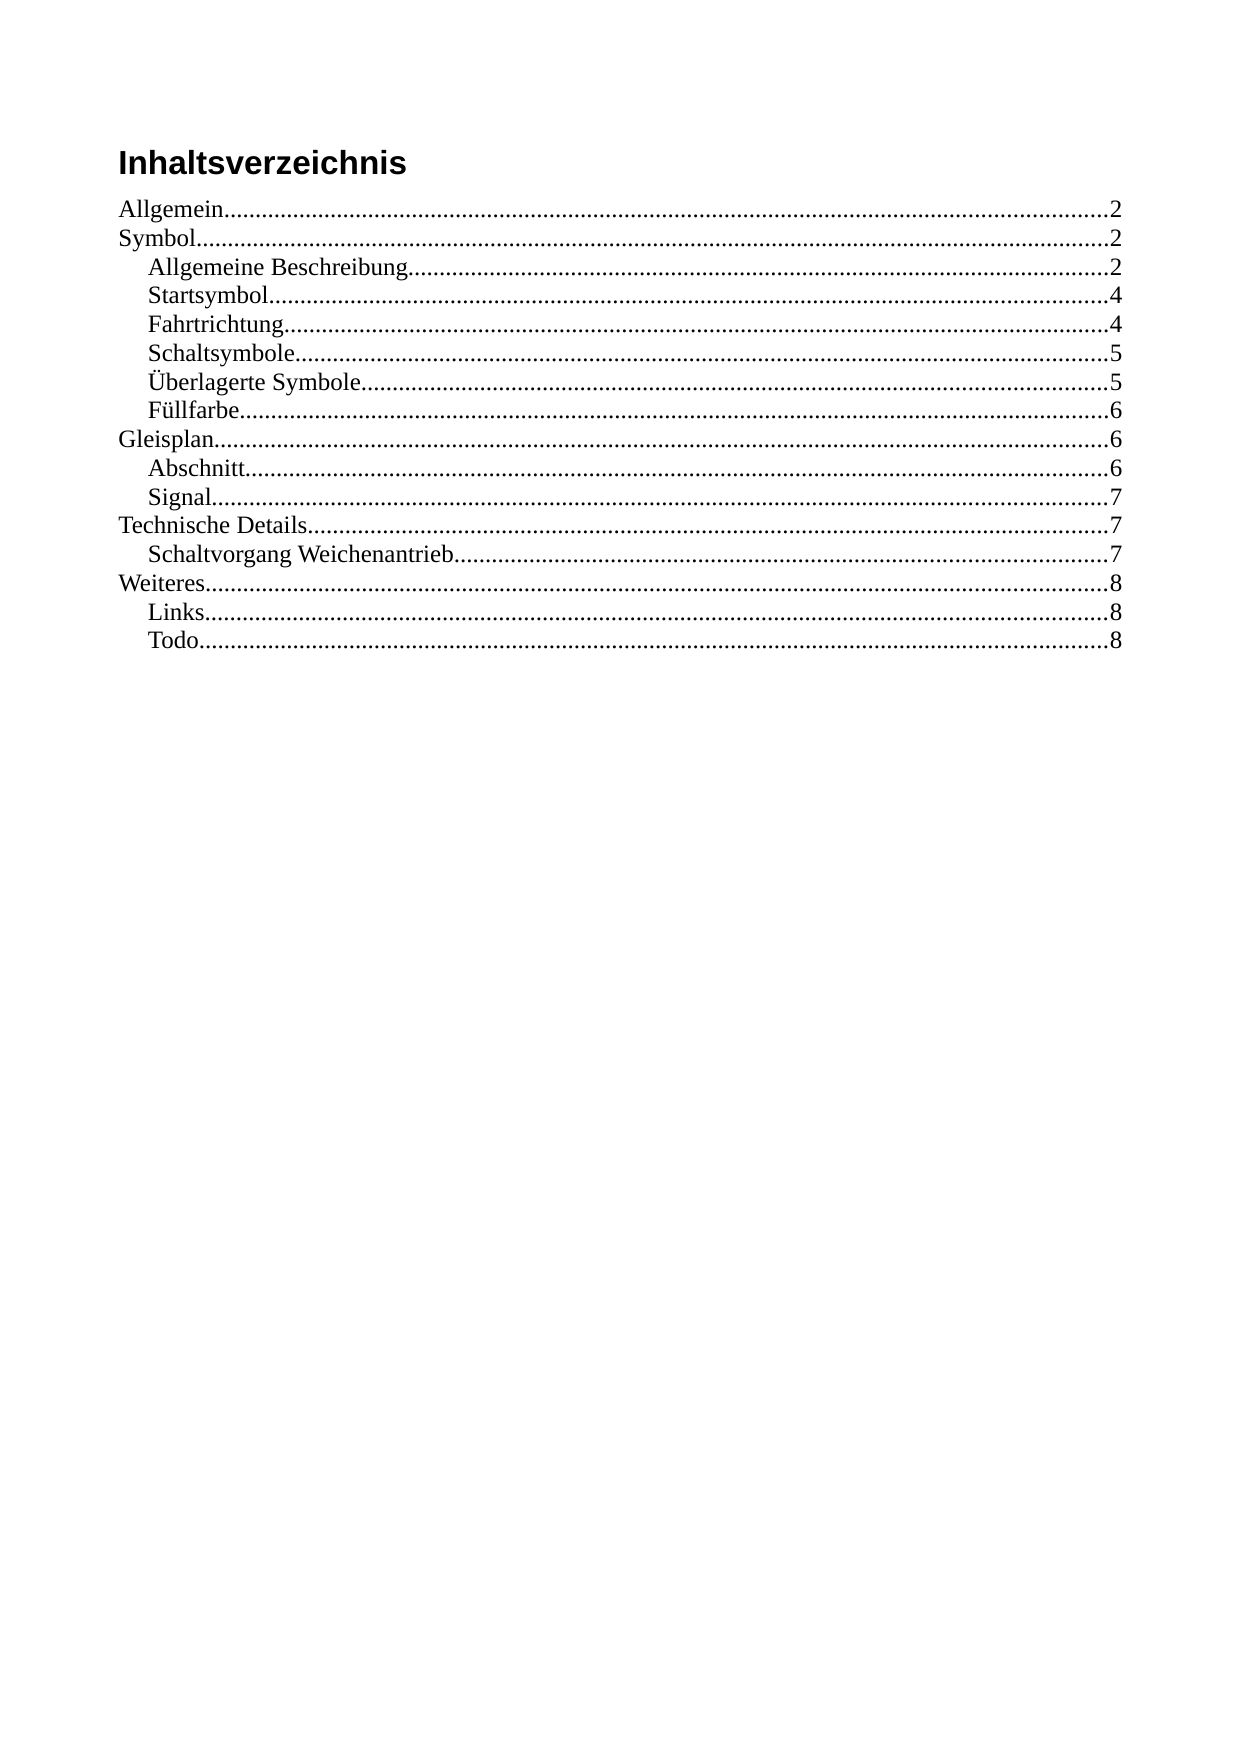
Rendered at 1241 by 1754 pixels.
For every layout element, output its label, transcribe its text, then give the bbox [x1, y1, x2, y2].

text Schaltvorgang Weichenantrieb 7 [148, 539, 1122, 568]
text Technische Details 7 [118, 510, 1122, 539]
text Allgemeine Beschreibung 2 [148, 252, 1122, 280]
text Fahrtrichtung 4 [148, 309, 1122, 338]
text Startsymbol 4 [148, 280, 1122, 309]
text Signal 7 [148, 482, 1122, 510]
text Füllfarbe 6 [148, 395, 1122, 424]
text Gleisplan 6 [118, 424, 1122, 453]
text Schaltsymbole 5 [148, 338, 1122, 367]
text Weiteres 8 [118, 568, 1122, 597]
text Todo 8 [148, 625, 1122, 654]
text Allgemein 2 [118, 194, 1122, 223]
text Symbol 2 [118, 223, 1122, 252]
text Links 8 [148, 597, 1122, 625]
text Abschnitt 6 [148, 453, 1122, 482]
subtitle Inhaltsverzeichnis [118, 143, 1122, 182]
text Überlagerte Symbole 5 [148, 367, 1122, 395]
